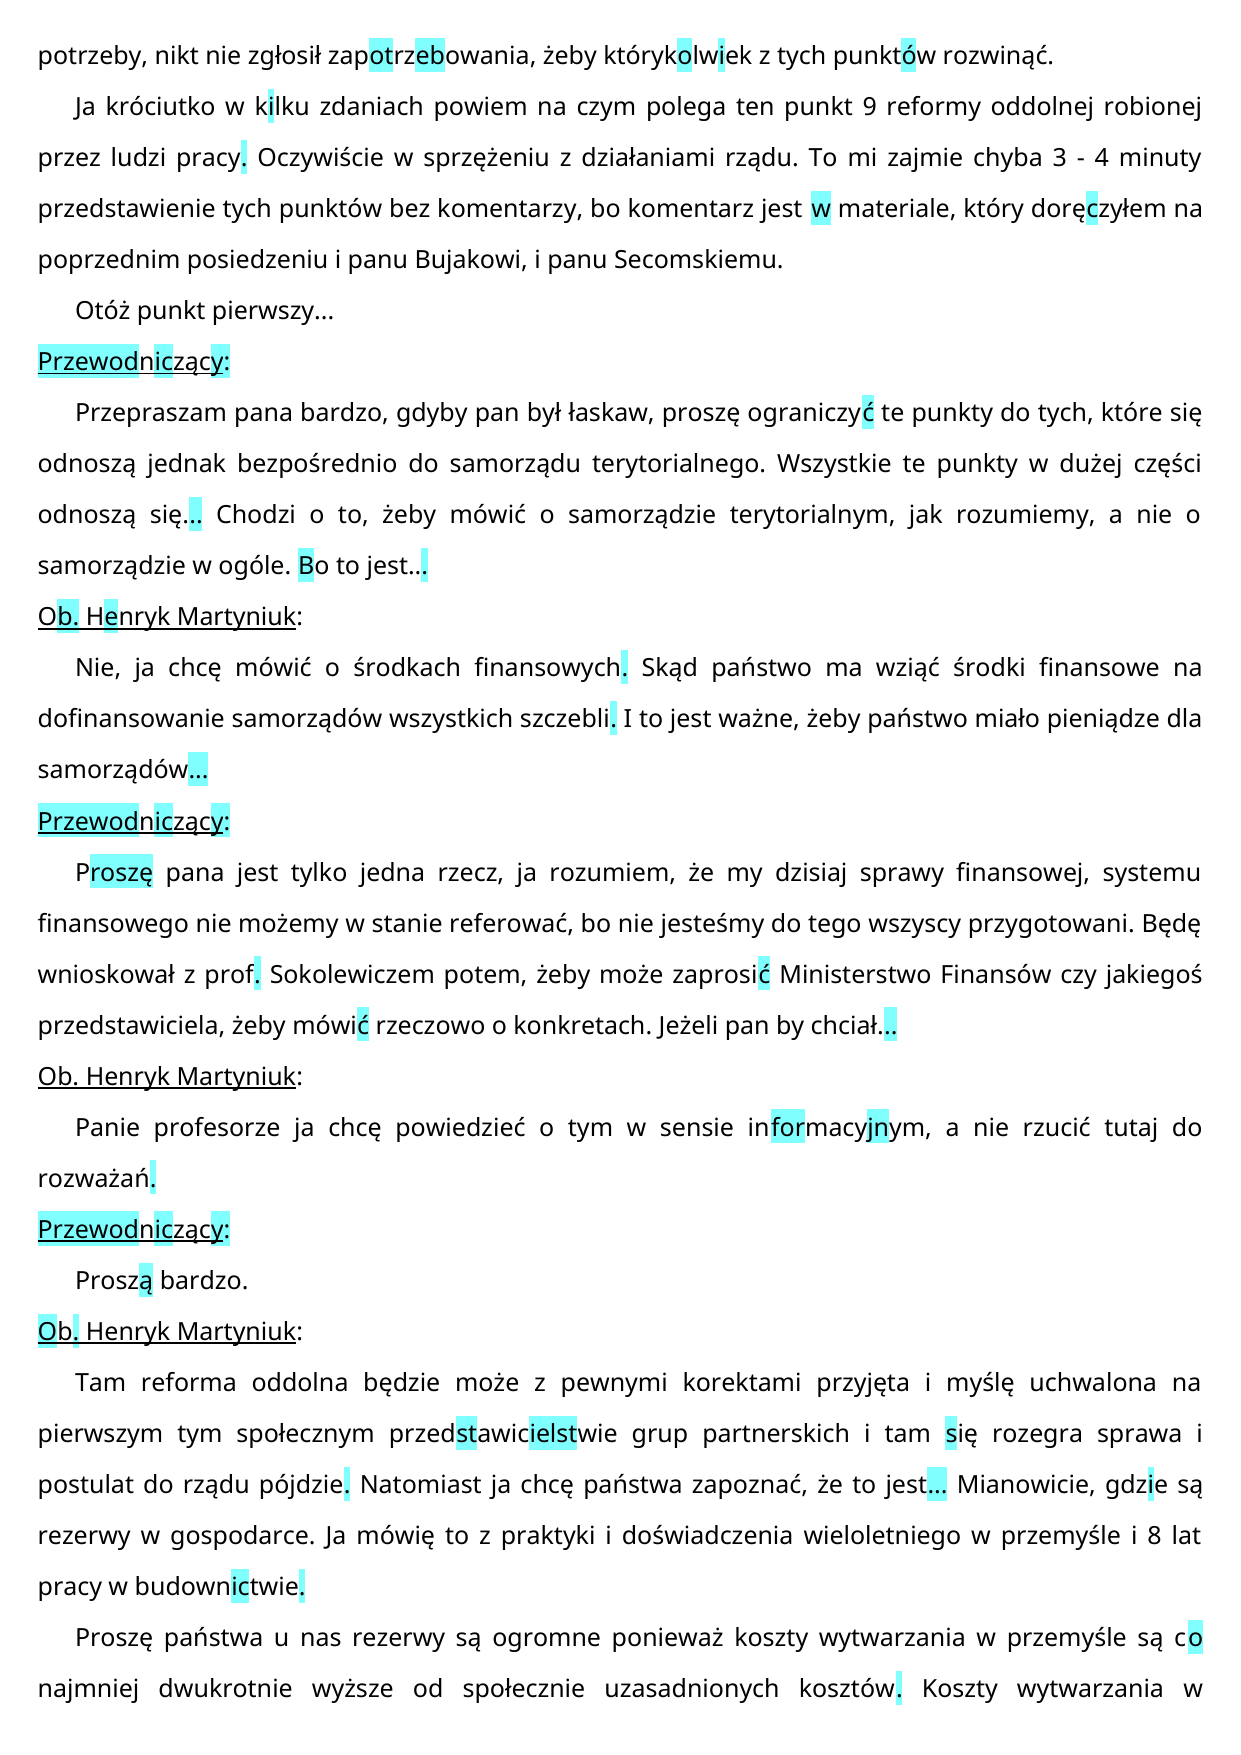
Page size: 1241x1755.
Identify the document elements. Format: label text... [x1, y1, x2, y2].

text Przewodniczący: [37, 803, 1203, 837]
text Proszę państwa u nas rezerwy są ogromne ponieważ koszty wytwarzania w przemyśle są co najmniej dwukrotnie wyższe od społecznie uzasadnionych kosztów. Koszty wytwarzania w [37, 1620, 1203, 1705]
text Przepraszam pana bardzo, gdyby pan był łaskaw, proszę ograniczyć te punkty do tych, które się odnoszą jednak bezpośrednio do samorządu terytorialnego. Wszystkie te punkty w dużej części odnoszą się... Chodzi o to, żeby mówić o samorządzie terytorialnym, jak rozumiemy, a nie o samorządzie w ogóle. Bo to jest... [37, 395, 1203, 582]
text Przewodniczący: [37, 1211, 1203, 1246]
text Ob. Henryk Martyniuk: [37, 1313, 1203, 1348]
text Tam reforma oddolna będzie może z pewnymi korektami przyjęta i myślę uchwalona na pierwszym tym społecznym przedstawicielstwie grup partnerskich i tam się rozegra sprawa i postulat do rządu pójdzie. Natomiast ja chcę państwa zapoznać, że to jest... Mianowicie, gdzie są rezerwy w gospodarce. Ja mówię to z praktyki i doświadczenia wieloletniego w przemyśle i 8 lat pracy w budownictwie. [37, 1364, 1203, 1603]
text Ob. Henryk Martyniuk: [37, 1058, 1203, 1092]
text Ob. Henryk Martyniuk: [37, 599, 1203, 633]
text Nie, ja chcę mówić o środkach finansowych. Skąd państwo ma wziąć środki finansowe na dofinansowanie samorządów wszystkich szczebli. I to jest ważne, żeby państwo miało pieniądze dla samorządów... [37, 650, 1203, 786]
text Przewodniczący: [37, 344, 1203, 378]
text Proszę pana jest tylko jedna rzecz, ja rozumiem, że my dzisiaj sprawy finansowej, systemu finansowego nie możemy w stanie referować, bo nie jesteśmy do tego wszyscy przygotowani. Będę wnioskował z prof. Sokolewiczem potem, żeby może zaprosić Ministerstwo Finansów czy jakiegoś przedstawiciela, żeby mówić rzeczowo o konkretach. Jeżeli pan by chciał... [37, 854, 1203, 1041]
text Otóż punkt pierwszy... [37, 293, 1203, 327]
text Ja króciutko w kilku zdaniach powiem na czym polega ten punkt 9 reformy oddolnej robionej przez ludzi pracy. Oczywiście w sprzężeniu z działaniami rządu. To mi zajmie chyba 3 - 4 minuty przedstawienie tych punktów bez komentarzy, bo komentarz jest w materiale, który doręczyłem na poprzednim posiedzeniu i panu Bujakowi, i panu Secomskiemu. [37, 88, 1203, 276]
text Proszą bardzo. [37, 1262, 1203, 1297]
text Panie profesorze ja chcę powiedzieć o tym w sensie informacyjnym, a nie rzucić tutaj do rozważań. [37, 1109, 1203, 1194]
text potrzeby, nikt nie zgłosił zapotrzebowania, żeby którykolwiek z tych punktów rozwinąć. [37, 37, 1203, 72]
